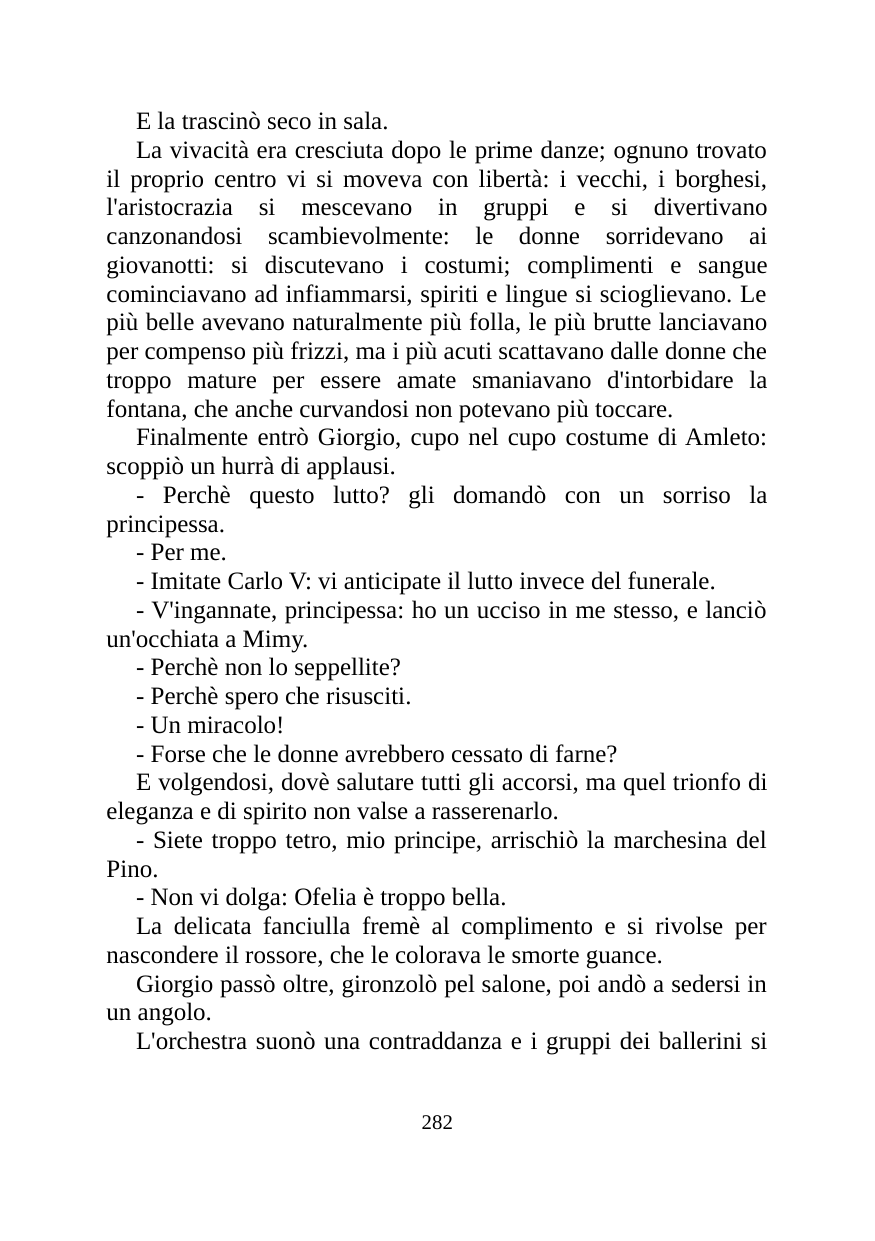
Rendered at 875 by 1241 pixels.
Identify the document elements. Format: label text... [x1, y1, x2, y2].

text E volgendosi, dovè salutare tutti gli accorsi, ma quel trionfo di eleganza e di spirito non valse a rasserenarlo. [106, 767, 768, 825]
text - Perchè spero che risusciti. [106, 681, 768, 710]
text - Perchè questo lutto? gli domandò con un sorriso la principessa. [106, 480, 768, 537]
text - Siete troppo tetro, mio principe, arrischiò la marchesina del Pino. [106, 825, 768, 882]
text - Un miracolo! [106, 710, 768, 739]
text L'orchestra suonò una contraddanza e i gruppi dei ballerini si [106, 1026, 768, 1055]
text - Forse che le donne avrebbero cessato di farne? [106, 739, 768, 767]
text - Non vi dolga: Ofelia è troppo bella. [106, 882, 768, 911]
text La delicata fanciulla fremè al complimento e si rivolse per nascondere il rossore, che le colorava le smorte guance. [106, 911, 768, 969]
text - Imitate Carlo V: vi anticipate il lutto invece del funerale. [106, 566, 768, 595]
text - Perchè non lo seppellite? [106, 652, 768, 681]
text Finalmente entrò Giorgio, cupo nel cupo costume di Amleto: scoppiò un hurrà di applausi. [106, 422, 768, 480]
text E la trascinò seco in sala. [106, 106, 768, 135]
text - V'ingannate, principessa: ho un ucciso in me stesso, e lanciò un'occhiata a Mimy. [106, 595, 768, 652]
text - Per me. [106, 537, 768, 566]
text La vivacità era cresciuta dopo le prime danze; ognuno trovato il proprio centro vi si moveva con libertà: i vecchi, i borghesi, l'aristocrazia si mescevano in gruppi e si divertivano canzonandosi scambievolmente: le donne sorridevano ai giovanotti: si discutevano i costumi; complimenti e sangue cominciavano ad infiammarsi, spiriti e lingue si scioglievano. Le più belle avevano naturalmente più folla, le più brutte lanciavano per compenso più frizzi, ma i più acuti scattavano dalle donne che troppo mature per essere amate smaniavano d'intorbidare la fontana, che anche curvandosi non potevano più toccare. [106, 135, 768, 422]
text Giorgio passò oltre, gironzolò pel salone, poi andò a sedersi in un angolo. [106, 969, 768, 1026]
